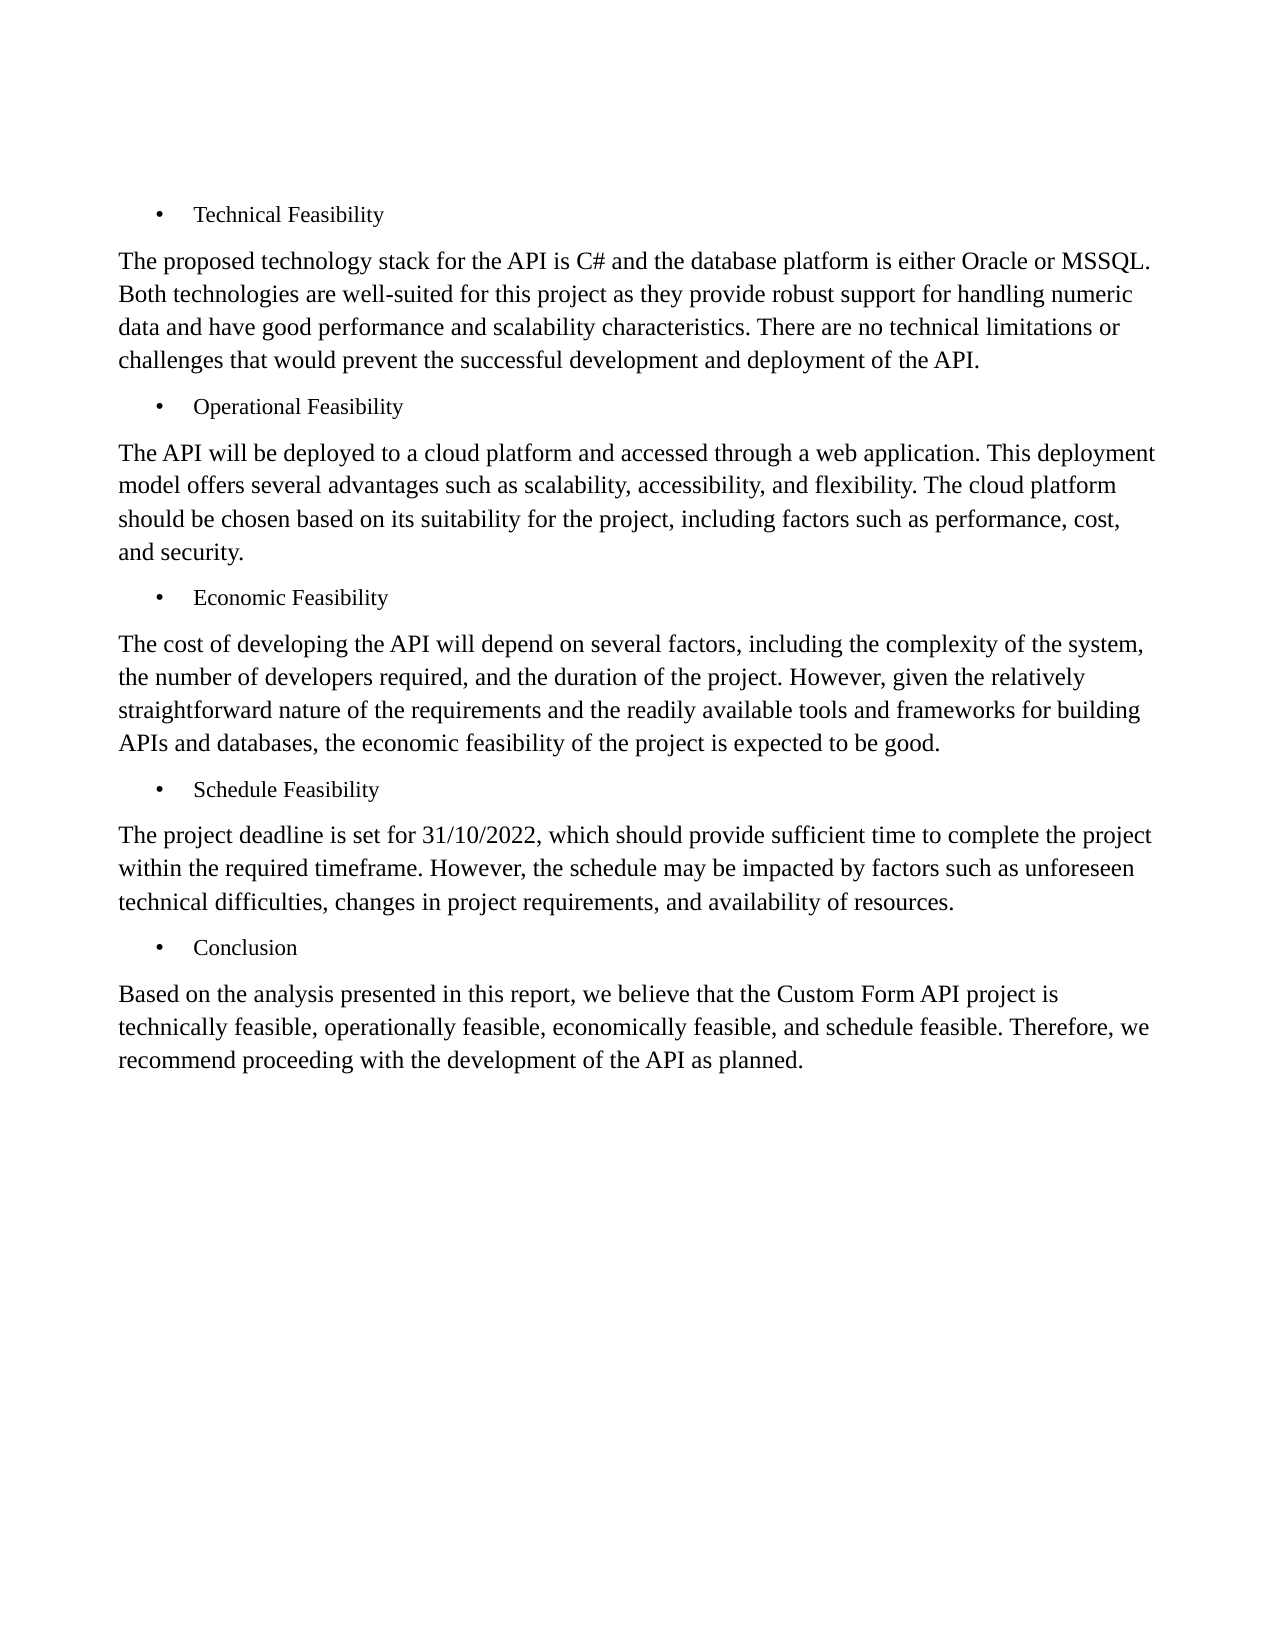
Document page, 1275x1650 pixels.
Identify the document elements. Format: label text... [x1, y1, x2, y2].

list Conclusion [156, 934, 1157, 961]
text The API will be deployed to a cloud platform and accessed through a web application. This deployment model offers several advantages such as scalability, accessibility, and flexibility. The cloud platform should be chosen based on its suitability for the project, including factors such as performance, cost, and security. [118, 438, 1157, 565]
list Technical Feasibility [156, 201, 1157, 228]
text The proposed technology stack for the API is C# and the database platform is either Oracle or MSSQL. Both technologies are well-suited for this project as they provide robust support for handling numeric data and have good performance and scalability characteristics. There are no technical limitations or challenges that would prevent the successful development and deployment of the API. [118, 246, 1157, 374]
text Based on the analysis presented in this report, we believe that the Custom Form API project is technically feasible, operationally feasible, economically feasible, and schedule feasible. Therefore, we recommend proceeding with the development of the API as planned. [118, 979, 1157, 1074]
list Operational Feasibility [156, 393, 1157, 419]
list Economic Feasibility [156, 584, 1157, 611]
text The cost of developing the API will depend on several factors, including the complexity of the system, the number of developers required, and the duration of the project. However, given the relatively straightforward nature of the requirements and the readily available tools and frameworks for building APIs and databases, the economic feasibility of the project is expected to be good. [118, 629, 1157, 757]
list Schedule Feasibility [156, 776, 1157, 802]
text The project deadline is set for 31/10/2022, which should provide sufficient time to complete the project within the required timeframe. However, the schedule may be impacted by factors such as unforeseen technical difficulties, changes in project requirements, and availability of resources. [118, 821, 1157, 915]
